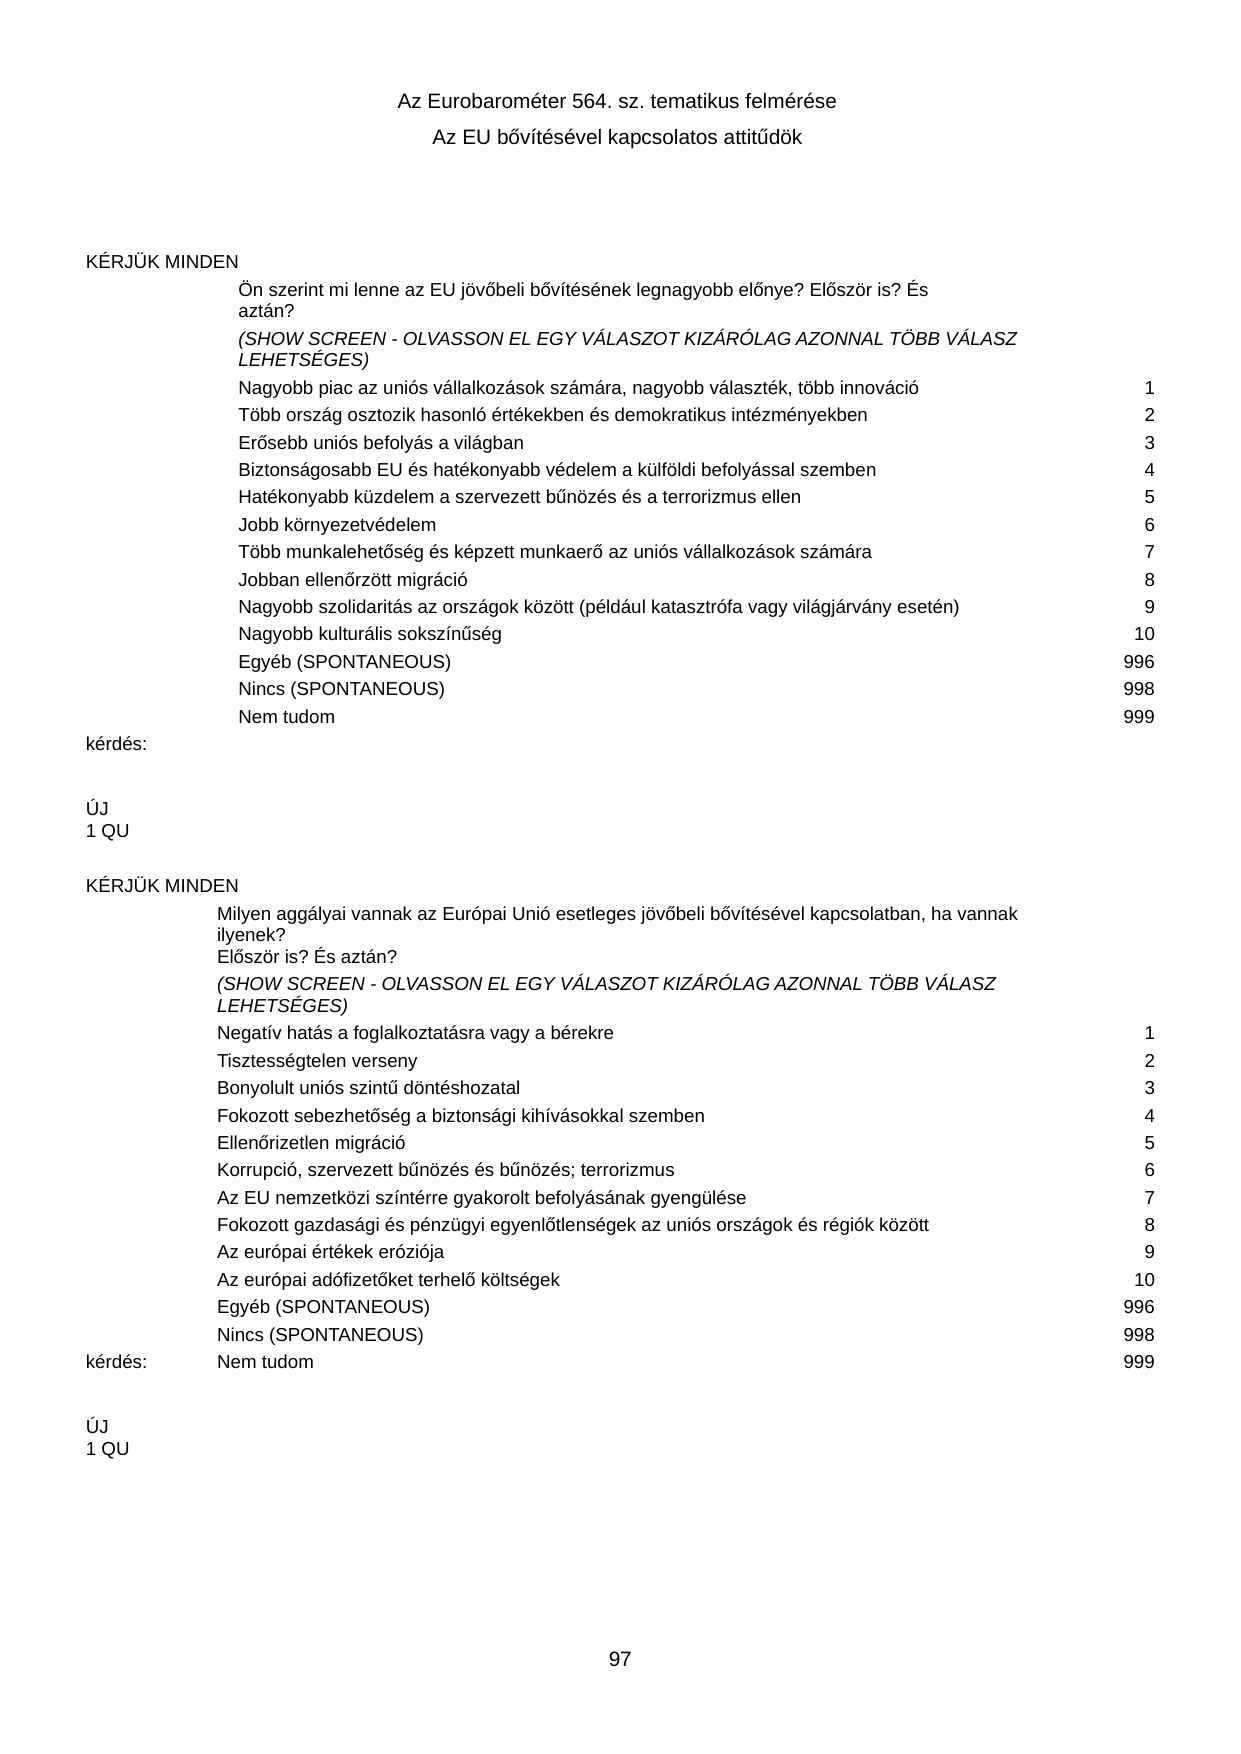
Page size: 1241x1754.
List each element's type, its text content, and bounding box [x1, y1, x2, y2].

table_cell Nagyobb kulturális sokszínűség [235, 620, 1048, 648]
table_cell Az EU nemzetközi színtérre gyakorolt befolyásának gyengülése [214, 1184, 988, 1211]
table_cell 2 [1049, 401, 1157, 428]
table_cell Tisztességtelen verseny [214, 1047, 988, 1074]
table_cell (SHOW SCREEN - OLVASSON EL EGY VÁLASZOT KIZÁRÓLAG AZONNAL TÖBB VÁLASZ LEHETSÉGES) [235, 325, 1157, 374]
table_cell kérdés: [83, 276, 235, 757]
table_cell Nincs (SPONTANEOUS) [214, 1321, 988, 1348]
table_cell ÚJ 1 QU [83, 788, 1157, 844]
table_cell Jobb környezetvédelem [235, 511, 1048, 538]
table_cell [1049, 1406, 1157, 1462]
table_cell 3 [989, 1074, 1157, 1101]
table_cell 996 [1049, 648, 1157, 675]
table_cell 999 [1049, 703, 1157, 730]
table_cell Bonyolult uniós szintű döntéshozatal [214, 1074, 988, 1101]
table_cell 9 [989, 1239, 1157, 1266]
table_cell Több ország osztozik hasonló értékekben és demokratikus intézményekben [235, 401, 1048, 428]
table_cell 7 [1049, 538, 1157, 566]
table_cell 3 [1049, 429, 1157, 456]
table_cell Ellenőrizetlen migráció [214, 1129, 988, 1156]
table_cell 6 [1049, 511, 1157, 538]
table_cell 9 [1049, 593, 1157, 620]
table_cell [1049, 1462, 1157, 1496]
table_cell Negatív hatás a foglalkoztatásra vagy a bérekre [214, 1019, 988, 1047]
table_cell 998 [989, 1321, 1157, 1348]
table_cell Erősebb uniós befolyás a világban [235, 429, 1048, 456]
table_cell kérdés: [83, 900, 214, 1375]
table_cell 2 [989, 1047, 1157, 1074]
table_cell [235, 1462, 988, 1496]
table_cell 10 [989, 1266, 1157, 1293]
table_cell Hatékonyabb küzdelem a szervezett bűnözés és a terrorizmus ellen [235, 483, 1048, 511]
table_cell Nem tudom [214, 1348, 988, 1375]
table_cell Az európai értékek eróziója [214, 1239, 988, 1266]
table_cell 1 [1049, 374, 1157, 401]
table_cell [235, 757, 1048, 788]
table_cell [1049, 844, 1157, 900]
table_cell Nagyobb piac az uniós vállalkozások számára, nagyobb választék, több innováció [235, 374, 1048, 401]
table_cell Nincs (SPONTANEOUS) [235, 675, 1048, 702]
table_cell Ön szerint mi lenne az EU jövőbeli bővítésének legnagyobb előnye? Először is? És aztán? [235, 276, 1157, 325]
table_header KÉRJÜK MINDEN [83, 220, 1157, 276]
table_cell Nem tudom [235, 703, 1048, 730]
table_cell ÚJ 1 QU [83, 1406, 1048, 1462]
table_cell 4 [989, 1101, 1157, 1129]
table_cell Biztonságosabb EU és hatékonyabb védelem a külföldi befolyással szemben [235, 456, 1048, 483]
table_cell Nagyobb szolidaritás az országok között (például katasztrófa vagy világjárvány esetén) [235, 593, 1048, 620]
table_cell Az európai adófizetőket terhelő költségek [214, 1266, 988, 1293]
table_cell Több munkalehetőség és képzett munkaerő az uniós vállalkozások számára [235, 538, 1048, 566]
table_cell 999 [989, 1348, 1157, 1375]
table_cell 10 [1049, 620, 1157, 648]
table_cell 7 [989, 1184, 1157, 1211]
table_cell 8 [1049, 566, 1157, 593]
table_cell Jobban ellenőrzött migráció [235, 566, 1048, 593]
table_cell [214, 1375, 988, 1406]
table_cell 4 [1049, 456, 1157, 483]
table_cell Egyéb (SPONTANEOUS) [214, 1293, 988, 1321]
table_cell 6 [989, 1156, 1157, 1184]
table_cell [1049, 900, 1157, 970]
table_cell [214, 1462, 235, 1496]
table_cell Fokozott gazdasági és pénzügyi egyenlőtlenségek az uniós országok és régiók között [214, 1211, 988, 1238]
table_cell Fokozott sebezhetőség a biztonsági kihívásokkal szemben [214, 1101, 988, 1129]
table_cell 998 [1049, 675, 1157, 702]
table_cell 1 [989, 1019, 1157, 1047]
table_cell [83, 757, 235, 788]
table_cell 8 [989, 1211, 1157, 1238]
table_cell 996 [989, 1293, 1157, 1321]
table_cell 5 [989, 1129, 1157, 1156]
table_cell Milyen aggályai vannak az Európai Unió esetleges jövőbeli bővítésével kapcsolatban, ha vannak ilyenek? Először is? És aztán? [214, 900, 1048, 970]
table_cell Egyéb (SPONTANEOUS) [235, 648, 1048, 675]
table_cell [1049, 730, 1157, 757]
table_cell [1049, 757, 1157, 788]
table_cell [1049, 970, 1157, 1019]
table_cell [235, 730, 1048, 757]
table_cell (SHOW SCREEN - OLVASSON EL EGY VÁLASZOT KIZÁRÓLAG AZONNAL TÖBB VÁLASZ LEHETSÉGES) [214, 970, 1048, 1019]
table_cell [83, 1375, 214, 1406]
table_cell Korrupció, szervezett bűnözés és bűnözés; terrorizmus [214, 1156, 988, 1184]
table_cell [989, 1462, 1048, 1496]
table_cell KÉRJÜK MINDEN [83, 844, 1048, 900]
table_cell 5 [1049, 483, 1157, 511]
table_cell [989, 1375, 1157, 1406]
table_cell [83, 1462, 214, 1496]
